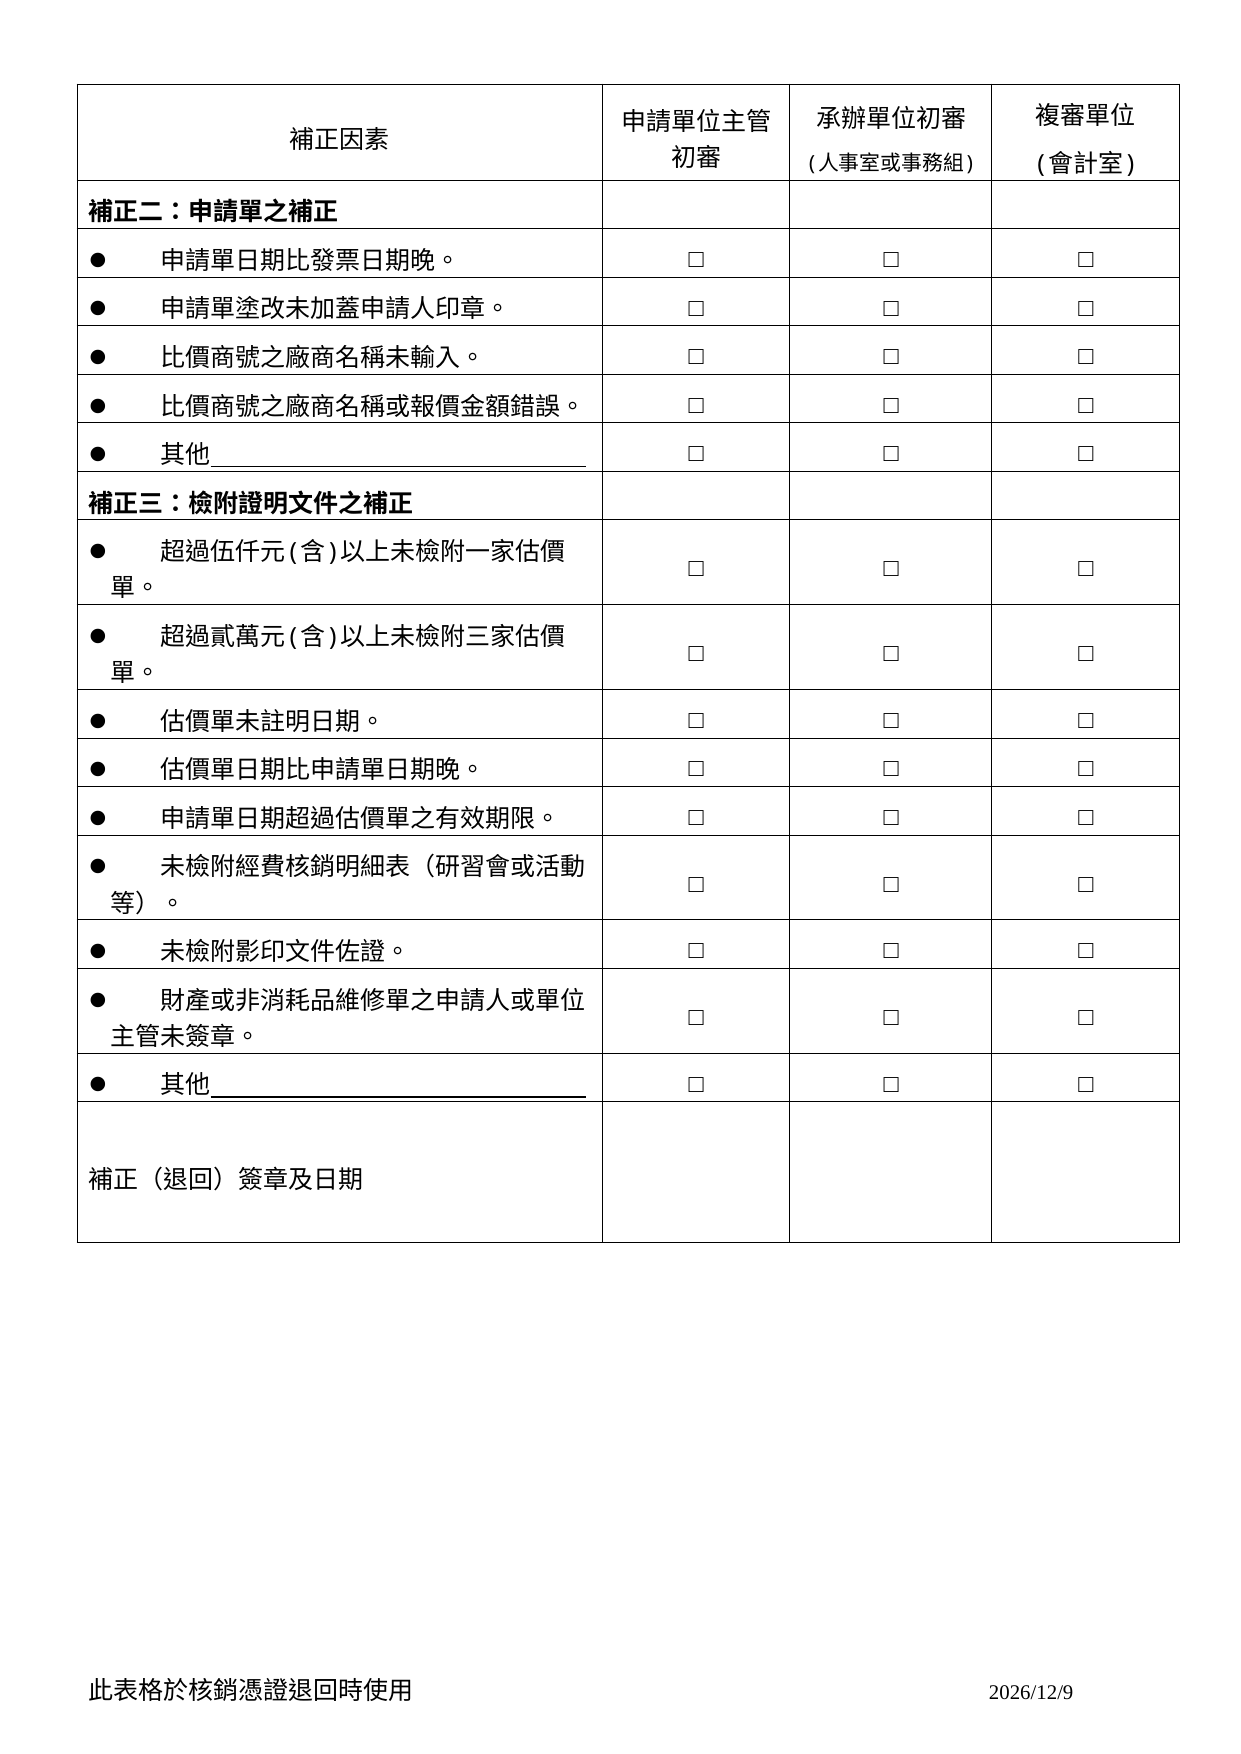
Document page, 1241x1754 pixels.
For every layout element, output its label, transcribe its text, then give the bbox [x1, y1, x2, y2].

table_cell [790, 472, 991, 519]
table_cell 申請單塗改未加蓋申請人印章。 [78, 278, 602, 325]
table_cell □ [992, 605, 1179, 689]
table_cell 估價單日期比申請單日期晚。 [78, 739, 602, 786]
table_cell □ [790, 229, 991, 277]
table_cell [992, 181, 1179, 228]
table_cell □ [603, 1054, 789, 1101]
table_cell □ [603, 969, 789, 1053]
table_cell □ [992, 423, 1179, 471]
table_cell 比價商號之廠商名稱未輸入。 [78, 326, 602, 374]
table_cell 申請單日期超過估價單之有效期限。 [78, 787, 602, 834]
table_cell □ [603, 520, 789, 604]
table_cell 補正（退回）簽章及日期 [78, 1102, 602, 1242]
table_cell 估價單未註明日期。 [78, 690, 602, 737]
table_cell □ [603, 229, 789, 277]
table_cell □ [603, 836, 789, 919]
table_cell □ [603, 787, 789, 834]
table_cell □ [790, 787, 991, 834]
table_header 申請單位主管初審 [603, 85, 789, 179]
table_cell □ [992, 787, 1179, 834]
table_cell □ [992, 739, 1179, 786]
table_cell □ [992, 278, 1179, 325]
table_cell □ [603, 739, 789, 786]
table_cell 財產或非消耗品維修單之申請人或單位主管未簽章。 [78, 969, 602, 1053]
table_cell □ [992, 969, 1179, 1053]
table_cell [790, 181, 991, 228]
table_header 承辦單位初審 (人事室或事務組) [790, 85, 991, 179]
table_cell 申請單日期比發票日期晚。 [78, 229, 602, 277]
table_header 複審單位 (會計室) [992, 85, 1179, 179]
table_cell □ [790, 836, 991, 919]
table_cell [603, 1102, 789, 1242]
table_cell □ [992, 920, 1179, 968]
table_cell □ [992, 520, 1179, 604]
table_cell □ [603, 920, 789, 968]
table_cell 補正三：檢附證明文件之補正 [78, 472, 602, 519]
table_cell [992, 1102, 1179, 1242]
table_cell □ [603, 326, 789, 374]
table_cell [603, 472, 789, 519]
table_cell □ [992, 326, 1179, 374]
table_header 補正因素 [78, 85, 602, 179]
table_cell 其他 [78, 423, 602, 471]
table_cell 未檢附經費核銷明細表（研習會或活動等）。 [78, 836, 602, 919]
table_cell 超過貳萬元(含)以上未檢附三家估價單。 [78, 605, 602, 689]
table_cell □ [790, 423, 991, 471]
table_cell □ [790, 969, 991, 1053]
table_cell 超過伍仟元(含)以上未檢附一家估價單。 [78, 520, 602, 604]
table_cell □ [790, 278, 991, 325]
table_cell 其他 [78, 1054, 602, 1101]
table_cell □ [603, 278, 789, 325]
table_cell □ [790, 520, 991, 604]
table_cell 補正二：申請單之補正 [78, 181, 602, 228]
table_cell □ [790, 326, 991, 374]
table_cell □ [790, 375, 991, 422]
table_cell □ [603, 690, 789, 737]
table_cell □ [790, 739, 991, 786]
table_cell □ [992, 690, 1179, 737]
table_cell 未檢附影印文件佐證。 [78, 920, 602, 968]
table_cell □ [992, 836, 1179, 919]
table_cell [992, 472, 1179, 519]
table_cell □ [992, 1054, 1179, 1101]
table_cell [790, 1102, 991, 1242]
table_cell □ [603, 423, 789, 471]
table_cell □ [992, 229, 1179, 277]
table_cell [603, 181, 789, 228]
table_cell □ [603, 605, 789, 689]
table_cell □ [790, 690, 991, 737]
table_cell □ [992, 375, 1179, 422]
table_cell □ [790, 920, 991, 968]
table_cell □ [603, 375, 789, 422]
table_cell 比價商號之廠商名稱或報價金額錯誤。 [78, 375, 602, 422]
table_cell □ [790, 1054, 991, 1101]
table_cell □ [790, 605, 991, 689]
